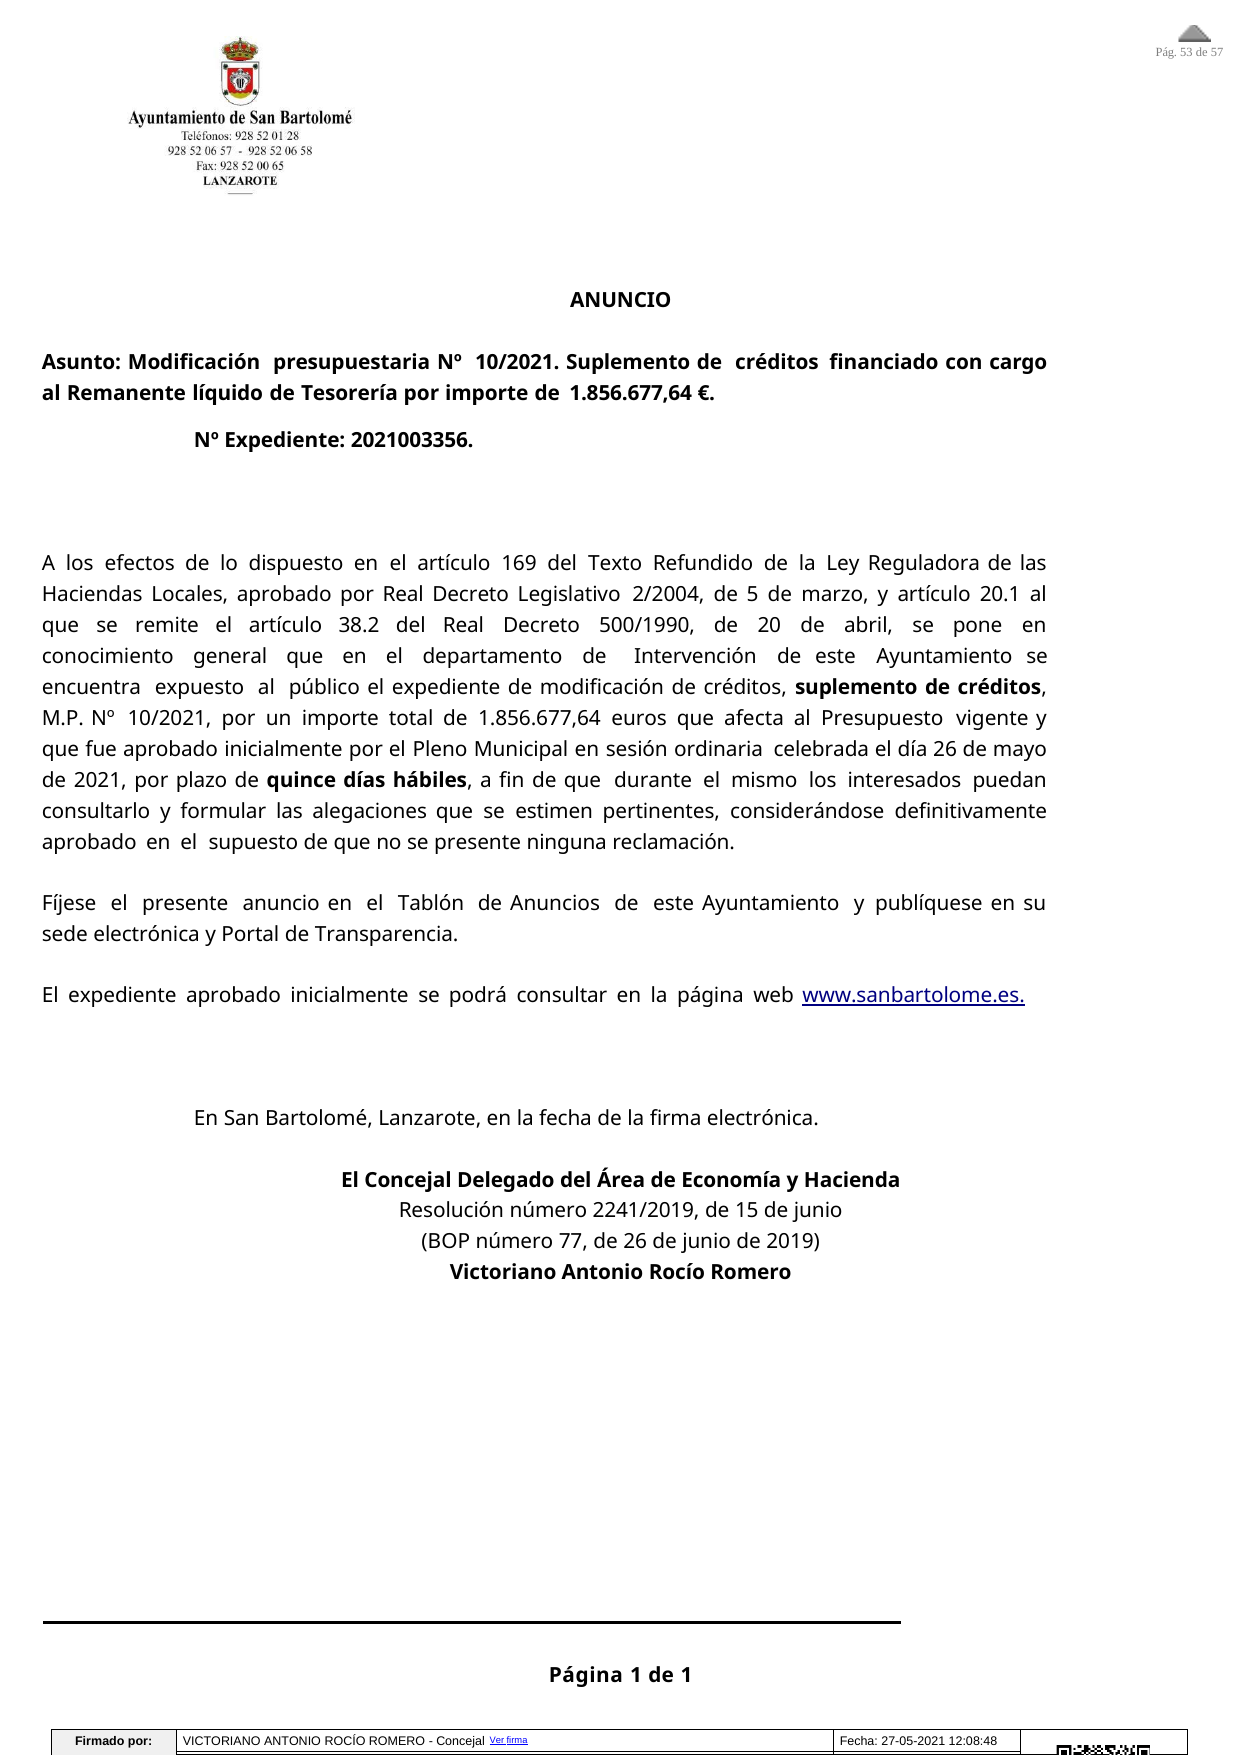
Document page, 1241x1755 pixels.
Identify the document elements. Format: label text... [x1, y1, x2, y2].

table_header Firmado por: [52, 1730, 176, 1751]
text Página 1 de 1 [191, 1660, 1050, 1688]
text En San Bartolomé, Lanzarote, en la fecha de la firma electrónica. [194, 1103, 1236, 1132]
text Resolución número 2241/2019, de 15 de junio (BOP número 77, de 26 de junio de 2019) Victoriano Antonio Rocío Romero [381, 1196, 860, 1285]
text El Concejal Delegado del Área de Economía y Hacienda [191, 1165, 1051, 1193]
text Asunto: Modificación presupuestaria Nº 10/2021. Suplemento de créditos financiado con cargo al Remanente líquido de Tesorería por importe de 1.856.677,64 €. [42, 347, 1047, 406]
text A los efectos de lo dispuesto en el artículo 169 del Texto Refundido de la Ley Reguladora de las Haciendas Locales, aprobado por Real Decreto Legislativo 2/2004, de 5 de marzo, y artículo 20.1 al que se remite el artículo 38.2 del Real Decreto 500/1990, de 20 de abril, se pone en conocimiento general que en el departamento de Intervención de este Ayuntamiento se encuentra expuesto al público el expediente de modificación de créditos, suplemento de créditos, M.P. Nº 10/2021, por un importe total de 1.856.677,64 euros que afecta al Presupuesto vigente y que fue aprobado inicialmente por el Pleno Municipal en sesión ordinaria celebrada el día 26 de mayo de 2021, por plazo de quince días hábiles, a fin de que durante el mismo los interesados puedan consultarlo y formular las alegaciones que se estimen pertinentes, considerándose definitivamente aprobado en el supuesto de que no se presente ninguna reclamación. [42, 548, 1048, 855]
table_header VICTORIANO ANTONIO ROCÍO ROMERO - Concejal Ver firma [177, 1730, 833, 1751]
text ANUNCIO [191, 285, 1051, 314]
text El expediente aprobado inicialmente se podrá consultar en la página web www.sanbartolome.es. [42, 980, 1047, 1009]
text Nº Expediente: 2021003356. [194, 426, 1236, 454]
text Fíjese el presente anuncio en el Tablón de Anuncios de este Ayuntamiento y publíquese en su sede electrónica y Portal de Transparencia. [42, 888, 1047, 947]
table_header [1021, 1730, 1187, 1754]
table_header Fecha: 27-05-2021 12:08:48 [834, 1730, 1020, 1751]
